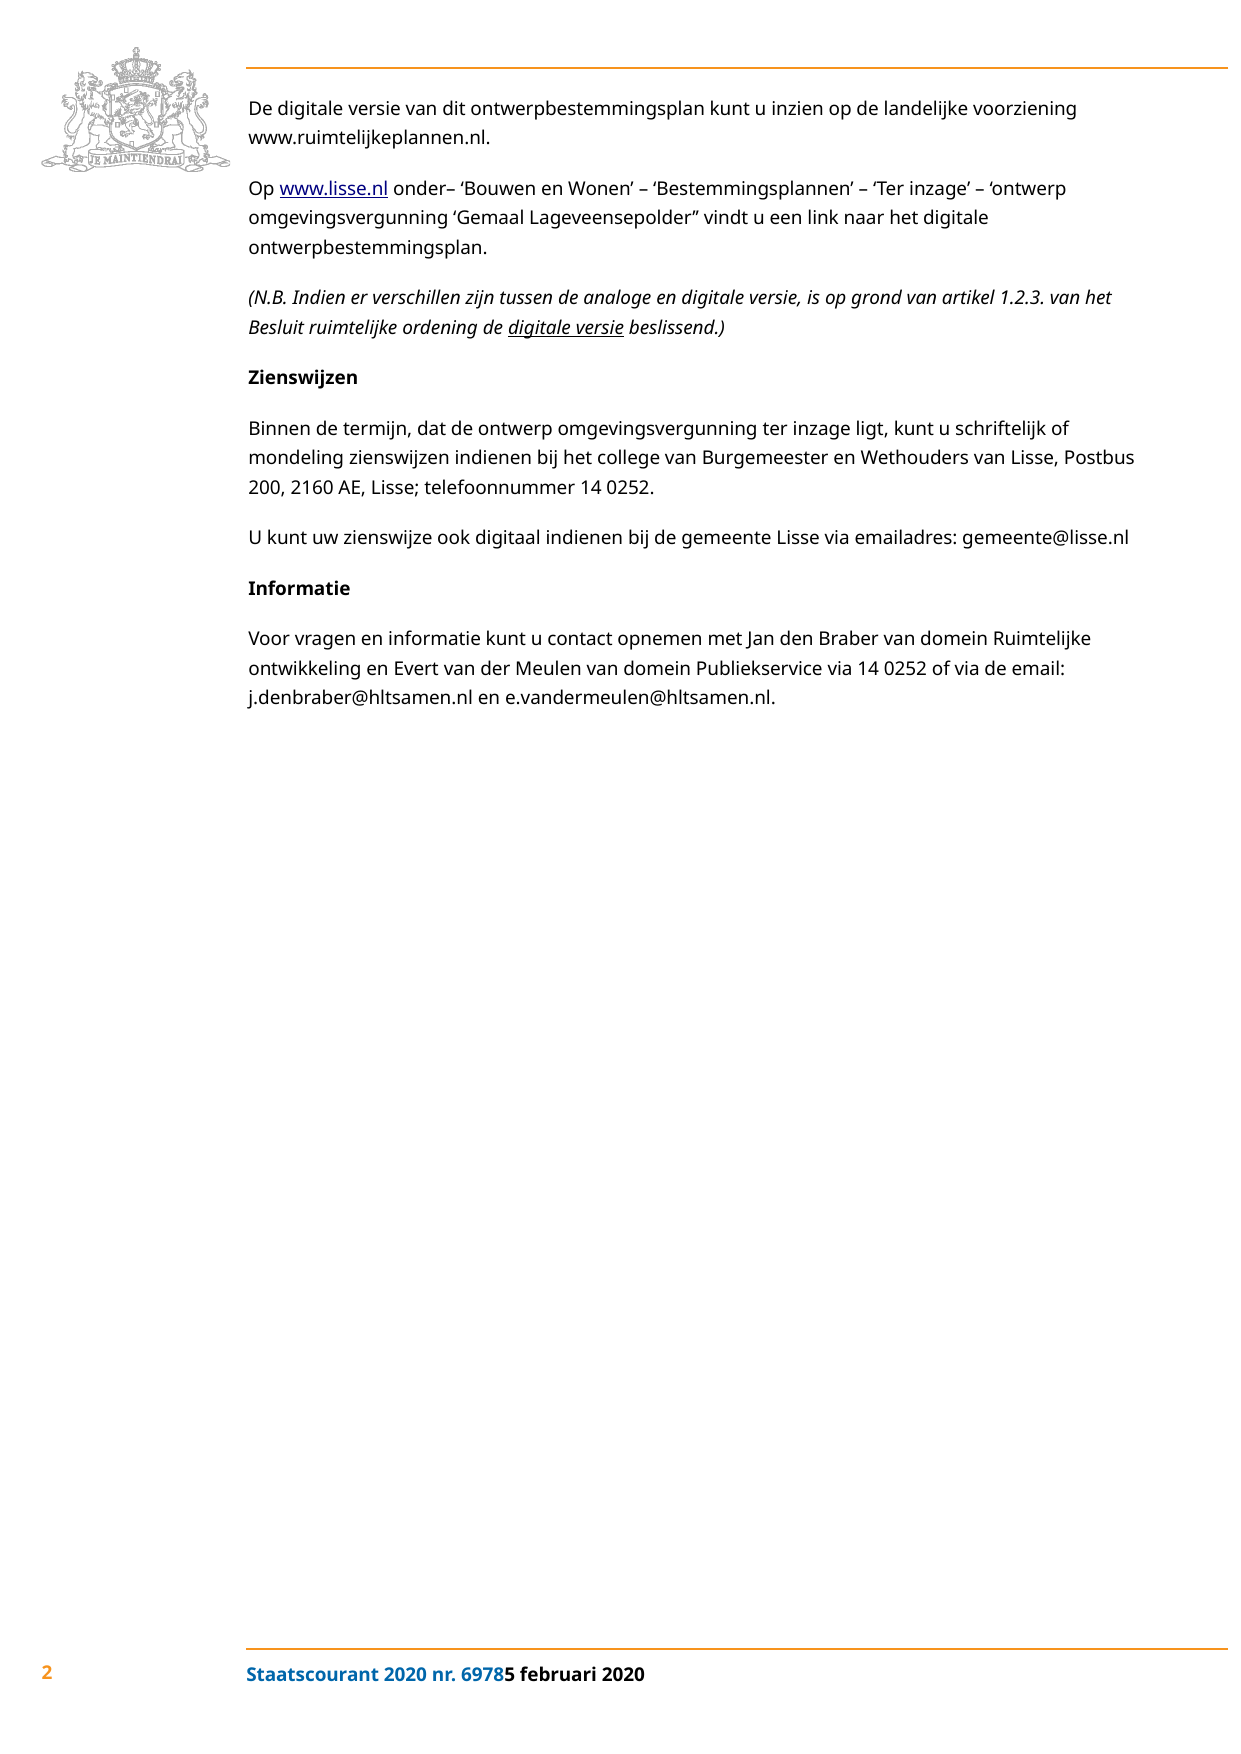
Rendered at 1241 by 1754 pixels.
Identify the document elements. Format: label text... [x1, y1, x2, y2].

text De digitale versie van dit ontwerpbestemmingsplan kunt u inzien op de landelijke voorziening www.ruimtelijkeplannen.nl. [248, 95, 1152, 150]
picture [41, 47, 231, 172]
text U kunt uw zienswijze ook digitaal indienen bij de gemeente Lisse via emailadres: gemeente@lisse.nl [248, 524, 1152, 550]
text Zienswijzen [248, 364, 1152, 390]
text Informatie [248, 575, 1152, 601]
text (N.B. Indien er verschillen zijn tussen de analoge en digitale versie, is op grond van artikel 1.2.3. van het Besluit ruimtelijke ordening de digitale versie beslissend.) [248, 284, 1152, 340]
text Op www.lisse.nl onder– ‘Bouwen en Wonen’ – ‘Bestemmingsplannen’ – ‘Ter inzage’ – ‘ontwerp omgevingsvergunning ‘Gemaal Lageveensepolder’’ vindt u een link naar het digitale ontwerpbestemmingsplan. [248, 175, 1152, 260]
text Voor vragen en informatie kunt u contact opnemen met Jan den Braber van domein Ruimtelijke ontwikkeling en Evert van der Meulen van domein Publiekservice via 14 0252 of via de email: j.denbraber@hltsamen.nl en e.vandermeulen@hltsamen.nl. [248, 625, 1152, 710]
text Binnen de termijn, dat de ontwerp omgevingsvergunning ter inzage ligt, kunt u schriftelijk of mondeling zienswijzen indienen bij het college van Burgemeester en Wethouders van Lisse, Postbus 200, 2160 AE, Lisse; telefoonnummer 14 0252. [248, 415, 1152, 500]
